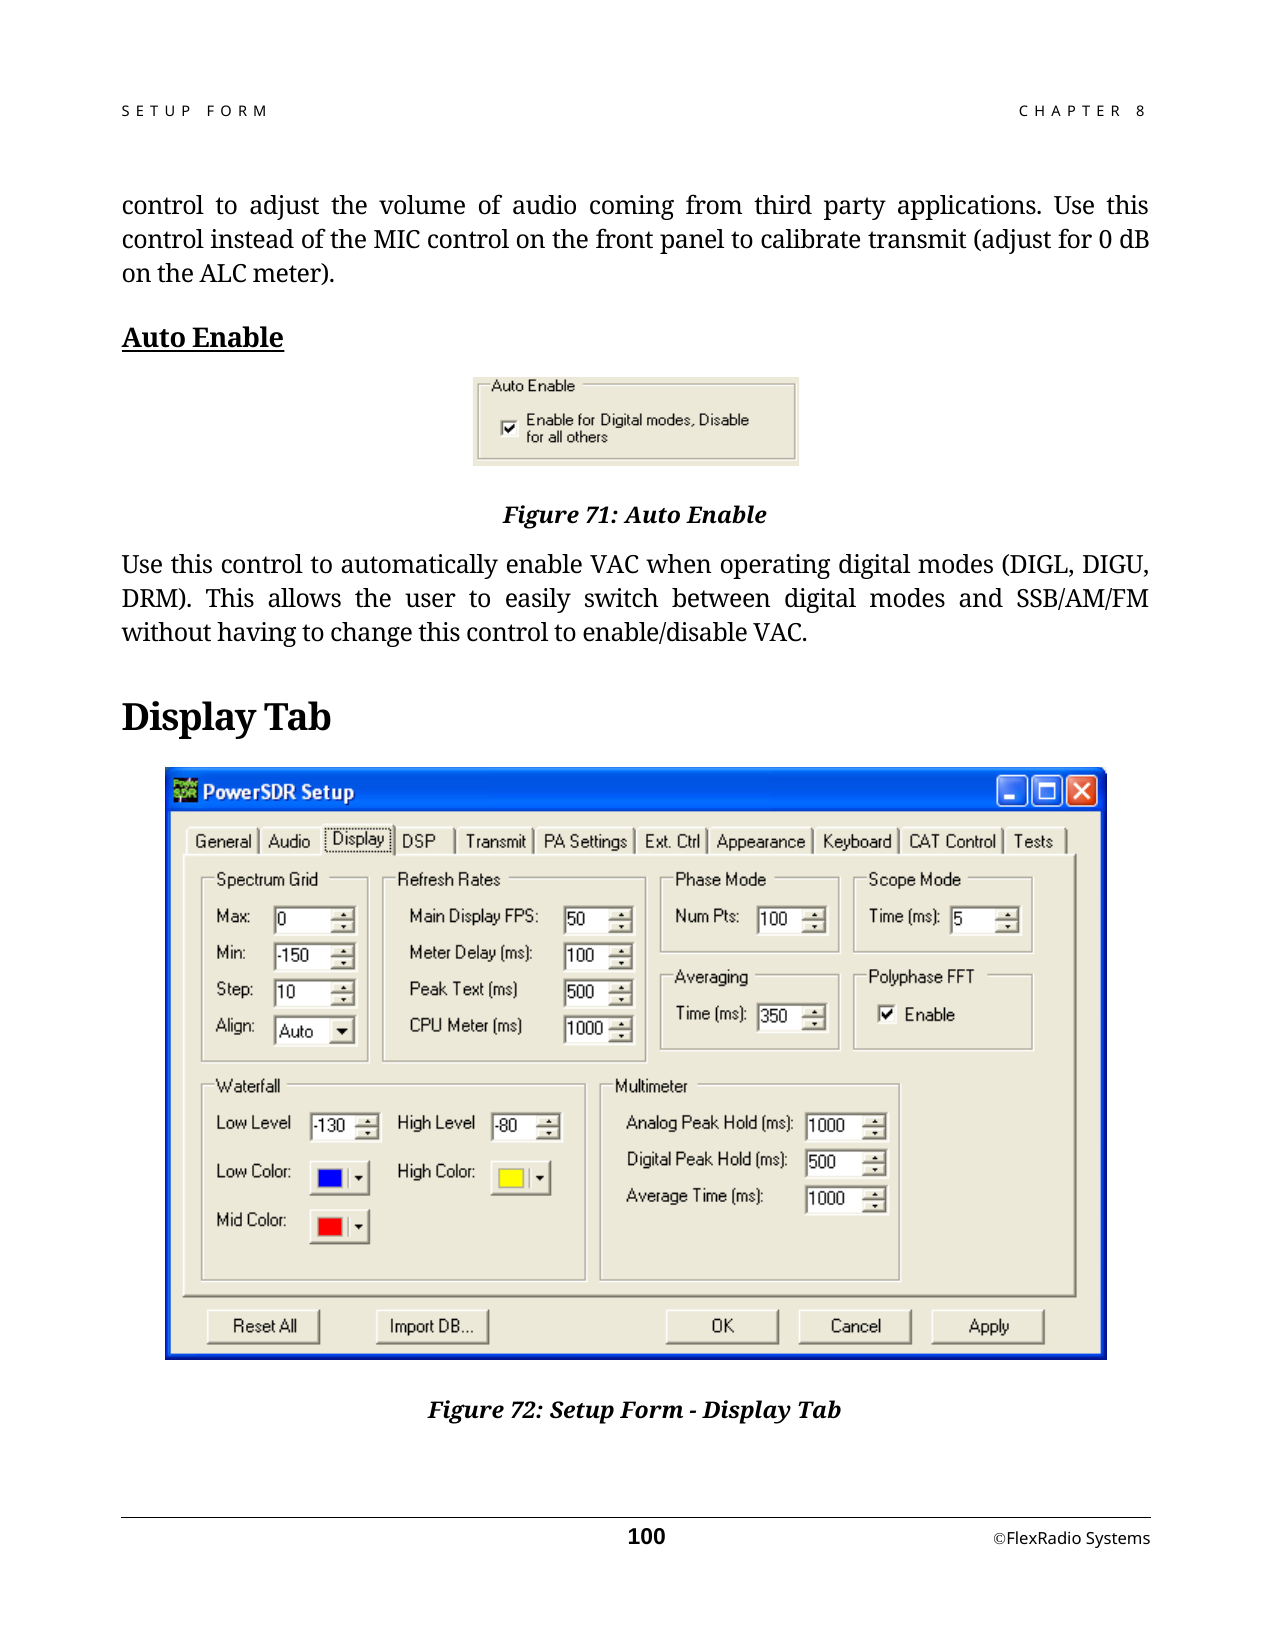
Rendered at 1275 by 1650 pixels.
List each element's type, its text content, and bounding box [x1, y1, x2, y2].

picture [472, 377, 800, 466]
text Figure 71: Auto Enable [121, 499, 1151, 531]
text control to adjust the volume of audio coming from third party applications. Use this control instead of the MIC control on the front panel to calibrate transmit (adjust for 0 dB on the ALC meter). [121, 187, 1151, 290]
text Use this control to automatically enable VAC when operating digital modes (DIGL, DIGU, DRM). This allows the user to easily switch between digital modes and SSB/AM/FM without having to change this control to enable/disable VAC. [121, 546, 1151, 648]
text Figure 72: Setup Form - Display Tab [121, 1394, 1151, 1425]
subtitle Auto Enable [121, 319, 1151, 356]
subtitle Display Tab [121, 690, 1151, 741]
picture [165, 767, 1107, 1360]
